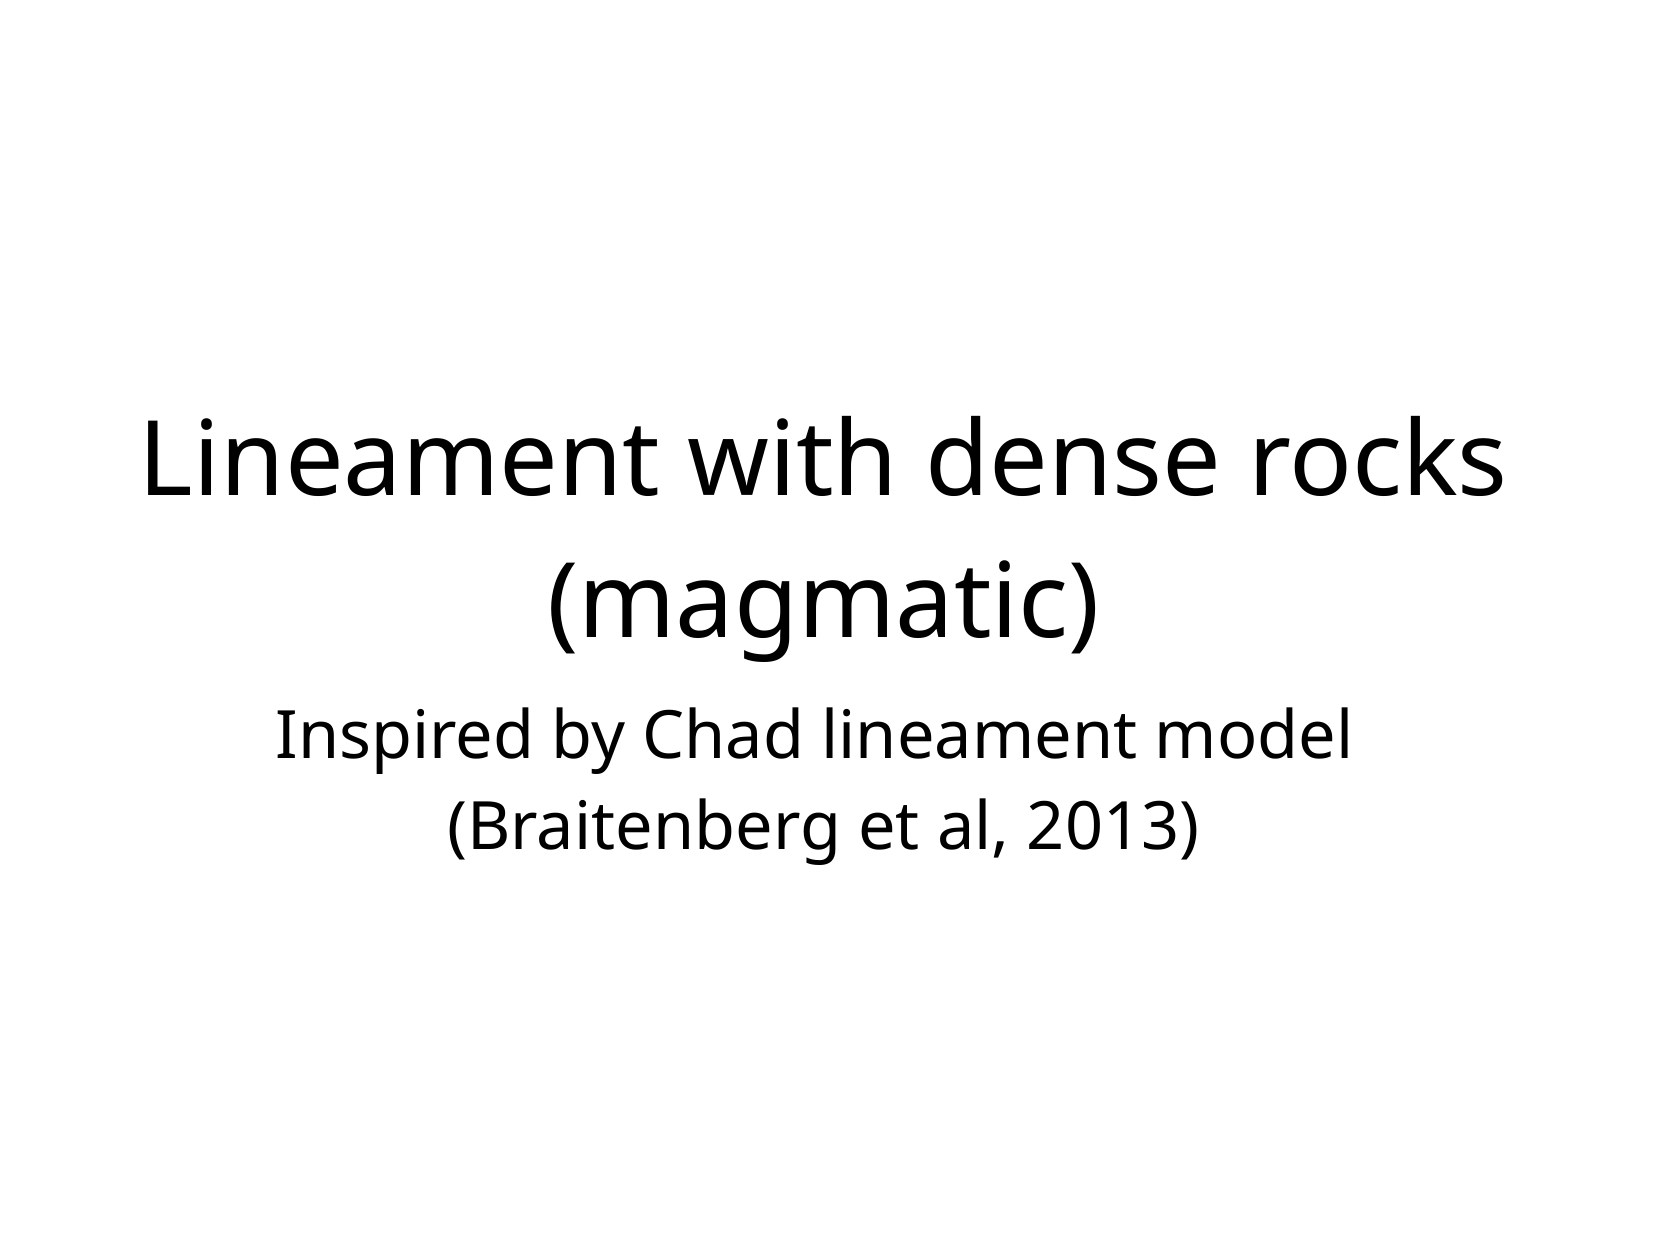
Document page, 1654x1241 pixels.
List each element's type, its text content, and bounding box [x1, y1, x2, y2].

title Lineament with dense rocks (magmatic) [21, 393, 1627, 645]
title Inspired by Chad lineament model (Braitenberg et al, 2013) [21, 645, 1627, 912]
